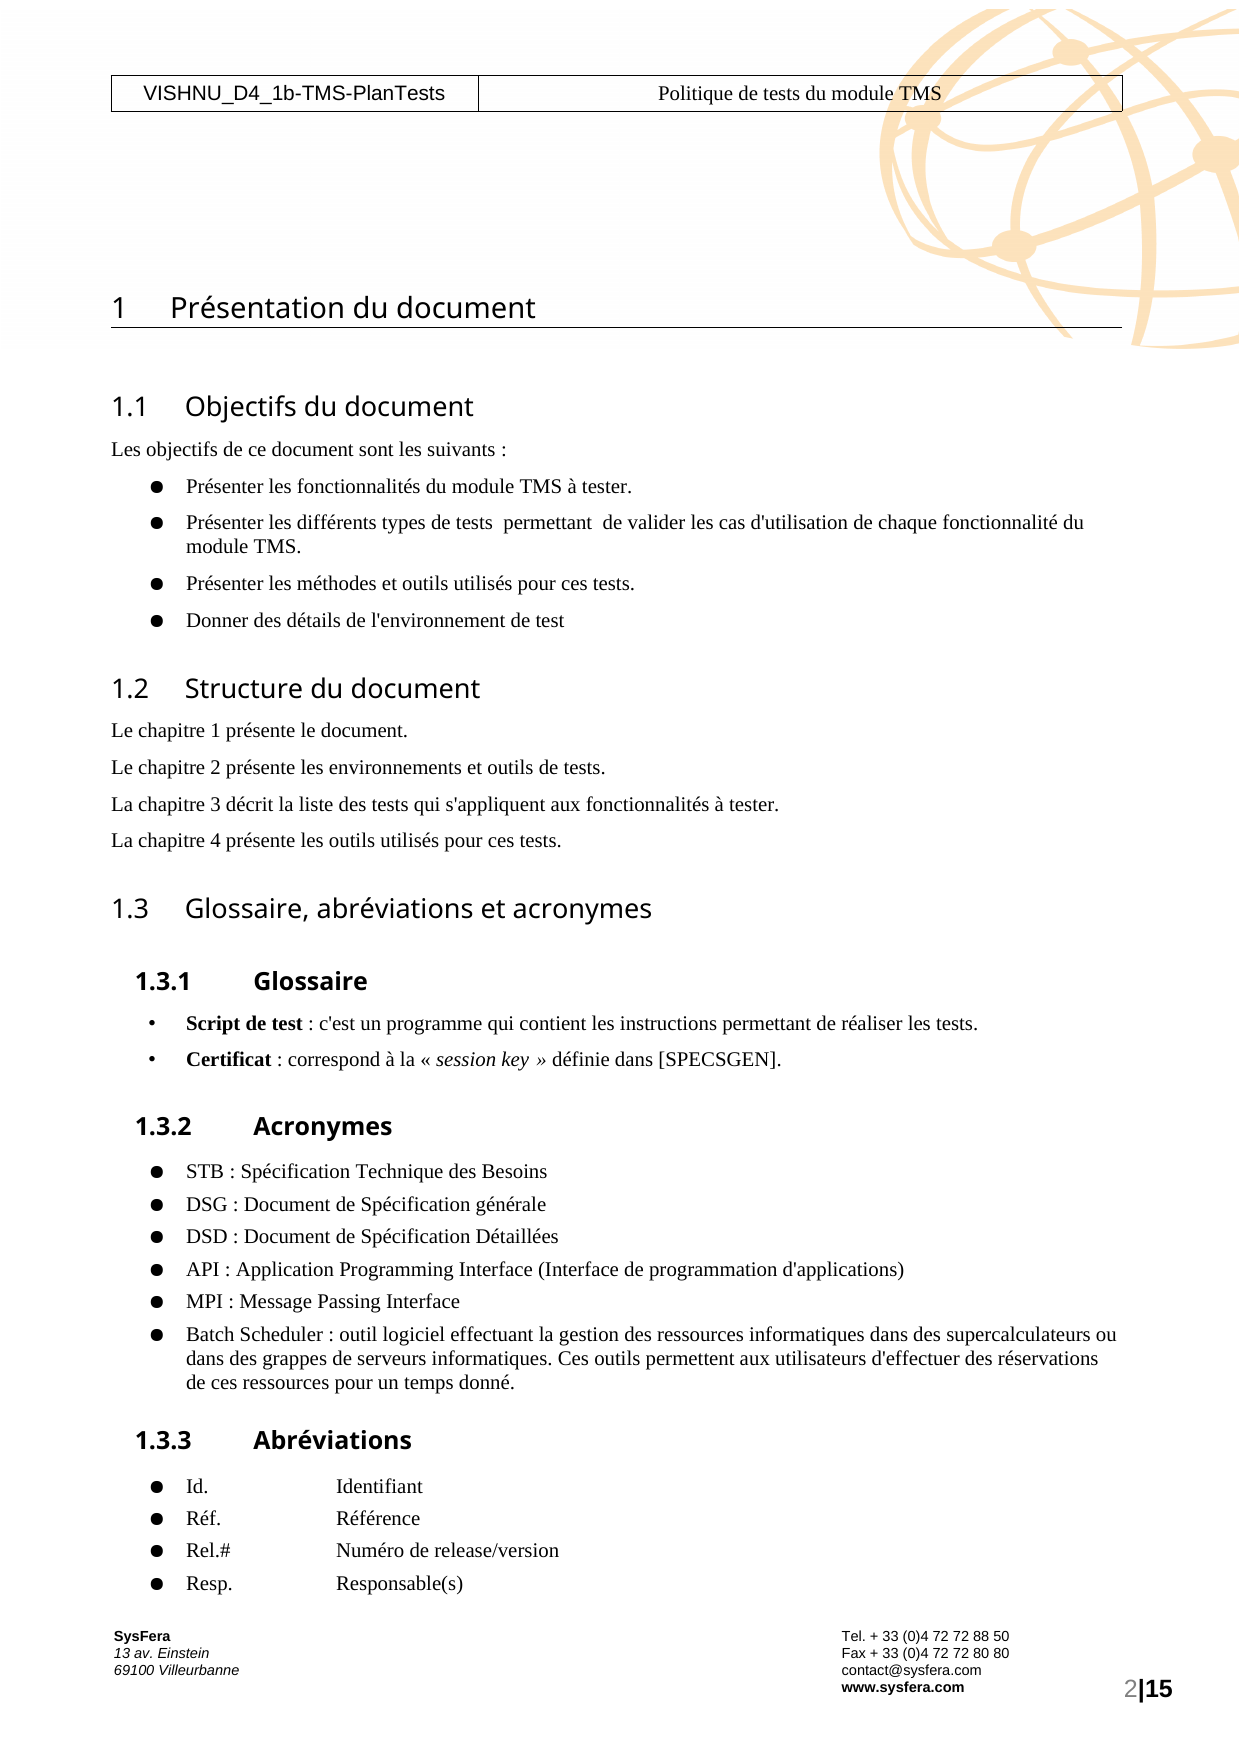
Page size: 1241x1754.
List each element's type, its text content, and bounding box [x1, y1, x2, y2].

list Réf. Référence [148, 1506, 1122, 1530]
list Batch Scheduler : outil logiciel effectuant la gestion des ressources informatiques dans des supercalculateurs ou dans des grappes de serveurs informatiques. Ces outils permettent aux utilisateurs d'effectuer des réservations de ces ressources pour un temps donné. [148, 1321, 1122, 1394]
list API : Application Programming Interface (Interface de programmation d'applications) [148, 1257, 1122, 1281]
text Le chapitre 2 présente les environnements et outils de tests. [111, 755, 1122, 779]
list Resp. Responsable(s) [148, 1571, 1122, 1595]
list Id. Identifiant [148, 1473, 1122, 1498]
subtitle Glossaire, abréviations et acronymes [111, 890, 1122, 927]
picture [1, 9, 1239, 349]
list DSG : Document de Spécification générale [148, 1192, 1122, 1216]
text La chapitre 3 décrit la liste des tests qui s'appliquent aux fonctionnalités à tester. [111, 792, 1122, 816]
subtitle Objectifs du document [111, 388, 1122, 425]
subtitle Structure du document [111, 669, 1122, 706]
list Présenter les fonctionnalités du module TMS à tester. [148, 474, 1122, 498]
list DSD : Document de Spécification Détaillées [148, 1224, 1122, 1248]
list Script de test : c'est un programme qui contient les instructions permettant de réaliser les tests. [148, 1011, 1122, 1035]
list STB : Spécification Technique des Besoins [148, 1159, 1122, 1183]
text Les objectifs de ce document sont les suivants : [111, 437, 1122, 461]
list Présenter les différents types de tests permettant de valider les cas d'utilisation de chaque fonctionnalité du module TMS. [148, 510, 1122, 558]
list Présenter les méthodes et outils utilisés pour ces tests. [148, 571, 1122, 595]
subtitle Abréviations [134, 1423, 1122, 1457]
list Rel.# Numéro de release/version [148, 1538, 1122, 1562]
list Certificat : correspond à la « session key » définie dans [SPECSGEN]. [148, 1047, 1122, 1071]
list MPI : Message Passing Interface [148, 1289, 1122, 1313]
text La chapitre 4 présente les outils utilisés pour ces tests. [111, 828, 1122, 852]
subtitle Acronymes [134, 1109, 1122, 1143]
subtitle Glossaire [134, 964, 1122, 998]
text Le chapitre 1 présente le document. [111, 718, 1122, 742]
list Donner des détails de l'environnement de test [148, 607, 1122, 632]
